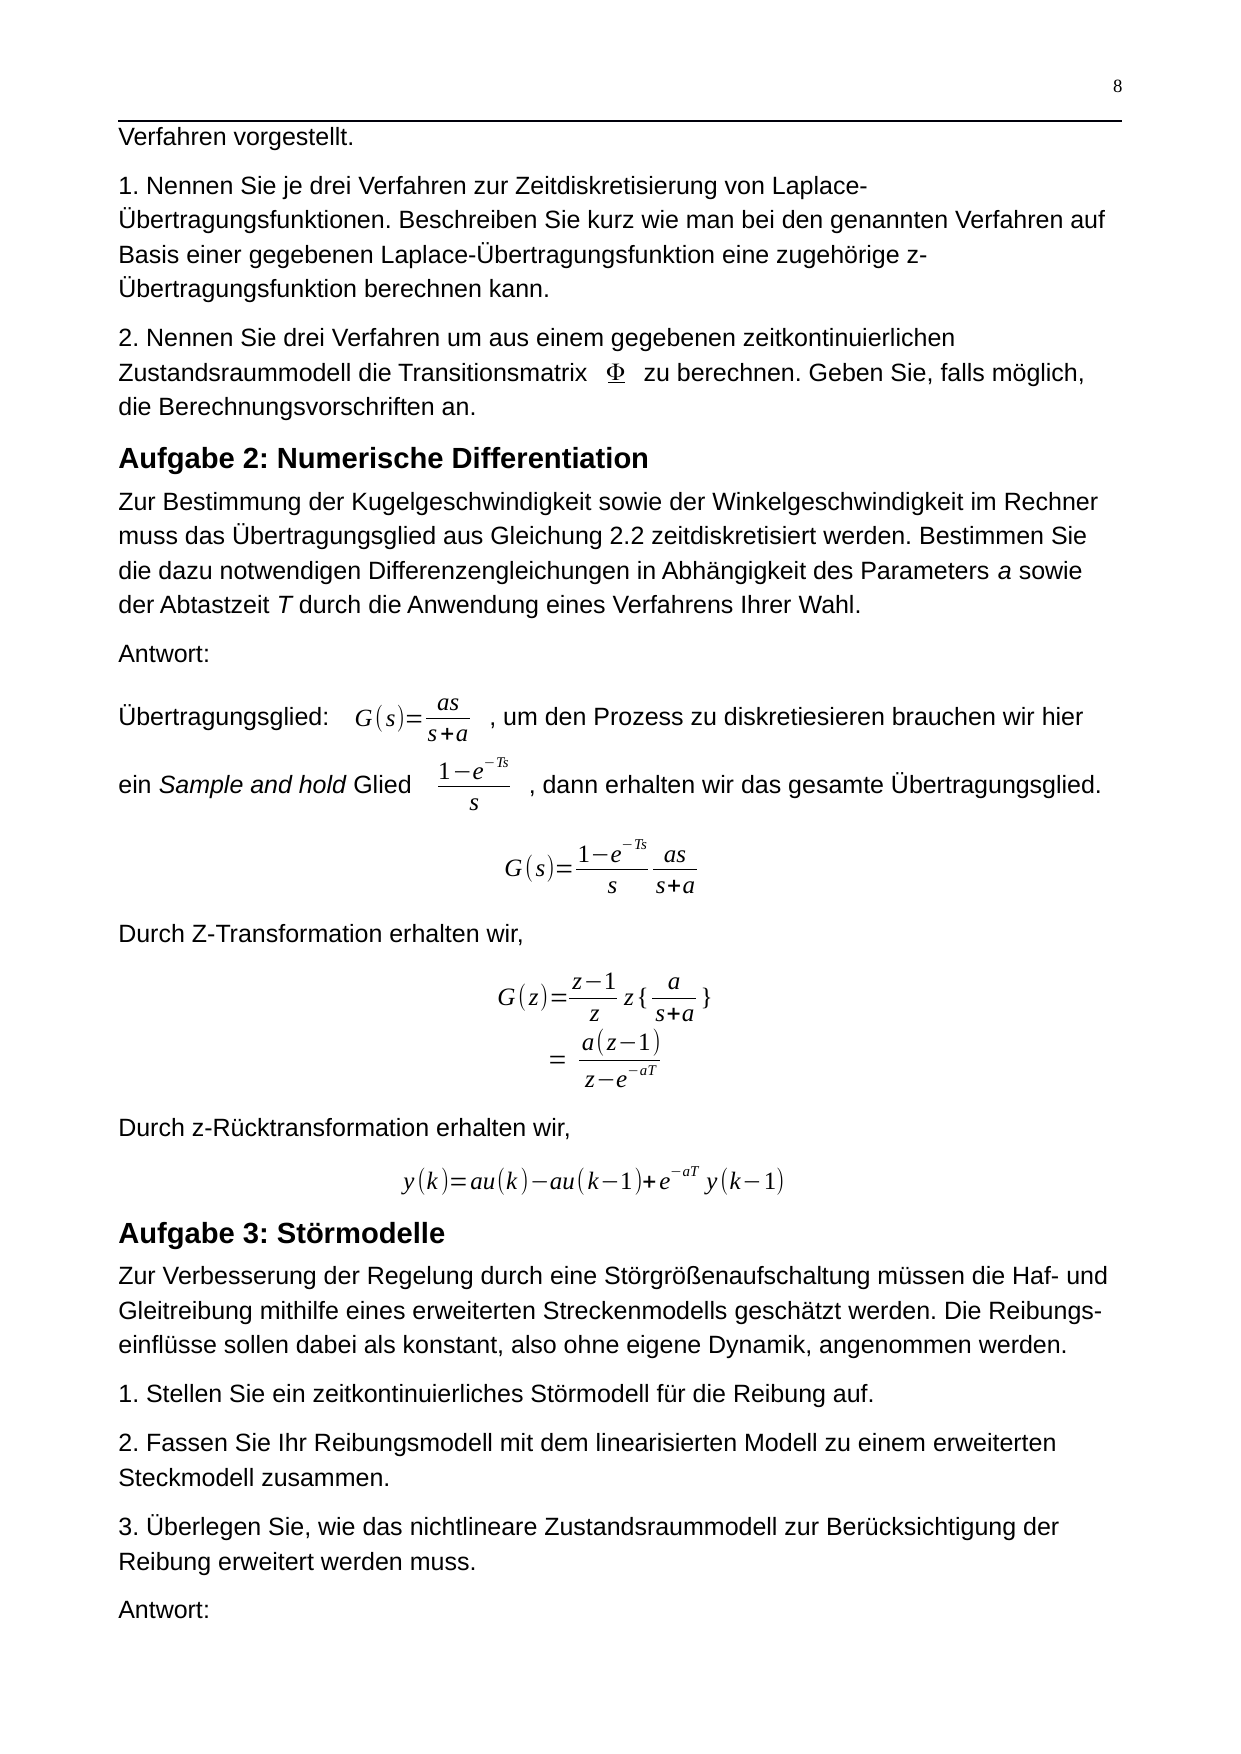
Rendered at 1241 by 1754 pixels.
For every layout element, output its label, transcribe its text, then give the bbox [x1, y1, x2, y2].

text 1. Stellen Sie ein zeitkontinuierliches Störmodell für die Reibung auf. [118, 1379, 1122, 1408]
text Zur Bestimmung der Kugelgeschwindigkeit sowie der Winkelgeschwindigkeit im Rechner muss das Übertragungsglied aus Gleichung 2.2 zeitdiskretisiert werden. Bestimmen Sie die dazu notwendigen Differenzengleichungen in Abhängigkeit des Parameters a sowie der Abtastzeit T durch die Anwendung eines Verfahrens Ihrer Wahl. [118, 487, 1122, 619]
text 1. Nennen Sie je drei Verfahren zur Zeitdiskretisierung von Laplace-Übertragungsfunktionen. Beschreiben Sie kurz wie man bei den genannten Verfahren auf Basis einer gegebenen Laplace-Übertragungsfunktion eine zugehörige z-Übertragungsfunktion berechnen kann. [118, 171, 1122, 303]
text Antwort: [118, 1596, 1122, 1624]
text Durch z-Rücktransformation erhalten wir, [118, 1113, 1122, 1142]
text Verfahren vorgestellt. [118, 122, 1122, 151]
text Zur Verbesserung der Regelung durch eine Störgrößenaufschaltung müssen die Haf- und Gleitreibung mithilfe eines erweiterten Streckenmodells geschätzt werden. Die Reibungs-einflüsse sollen dabei als konstant, also ohne eigene Dynamik, angenommen werden. [118, 1261, 1122, 1359]
text 3. Überlegen Sie, wie das nichtlineare Zustandsraummodell zur Berücksichtigung der Reibung erweitert werden muss. [118, 1512, 1122, 1575]
text Übertragungsglied: , um den Prozess zu diskretiesieren brauchen wir hier ein Sample and hold Glied , dann erhalten wir das gesamte Übertragungsglied. [118, 688, 1122, 816]
text 2. Fassen Sie Ihr Reibungsmodell mit dem linearisierten Modell zu einem erweiterten Steckmodell zusammen. [118, 1428, 1122, 1492]
title Aufgabe 3: Störmodelle [118, 1216, 1122, 1249]
text Antwort: [118, 639, 1122, 668]
text 2. Nennen Sie drei Verfahren um aus einem gegebenen zeitkontinuierlichen Zustandsraummodell die Transitionsmatrixzu berechnen. Geben Sie, falls möglich, die Berechnungsvorschriften an. [118, 323, 1122, 421]
text Durch Z-Transformation erhalten wir, [118, 919, 1122, 948]
title Aufgabe 2: Numerische Differentiation [118, 441, 1122, 475]
